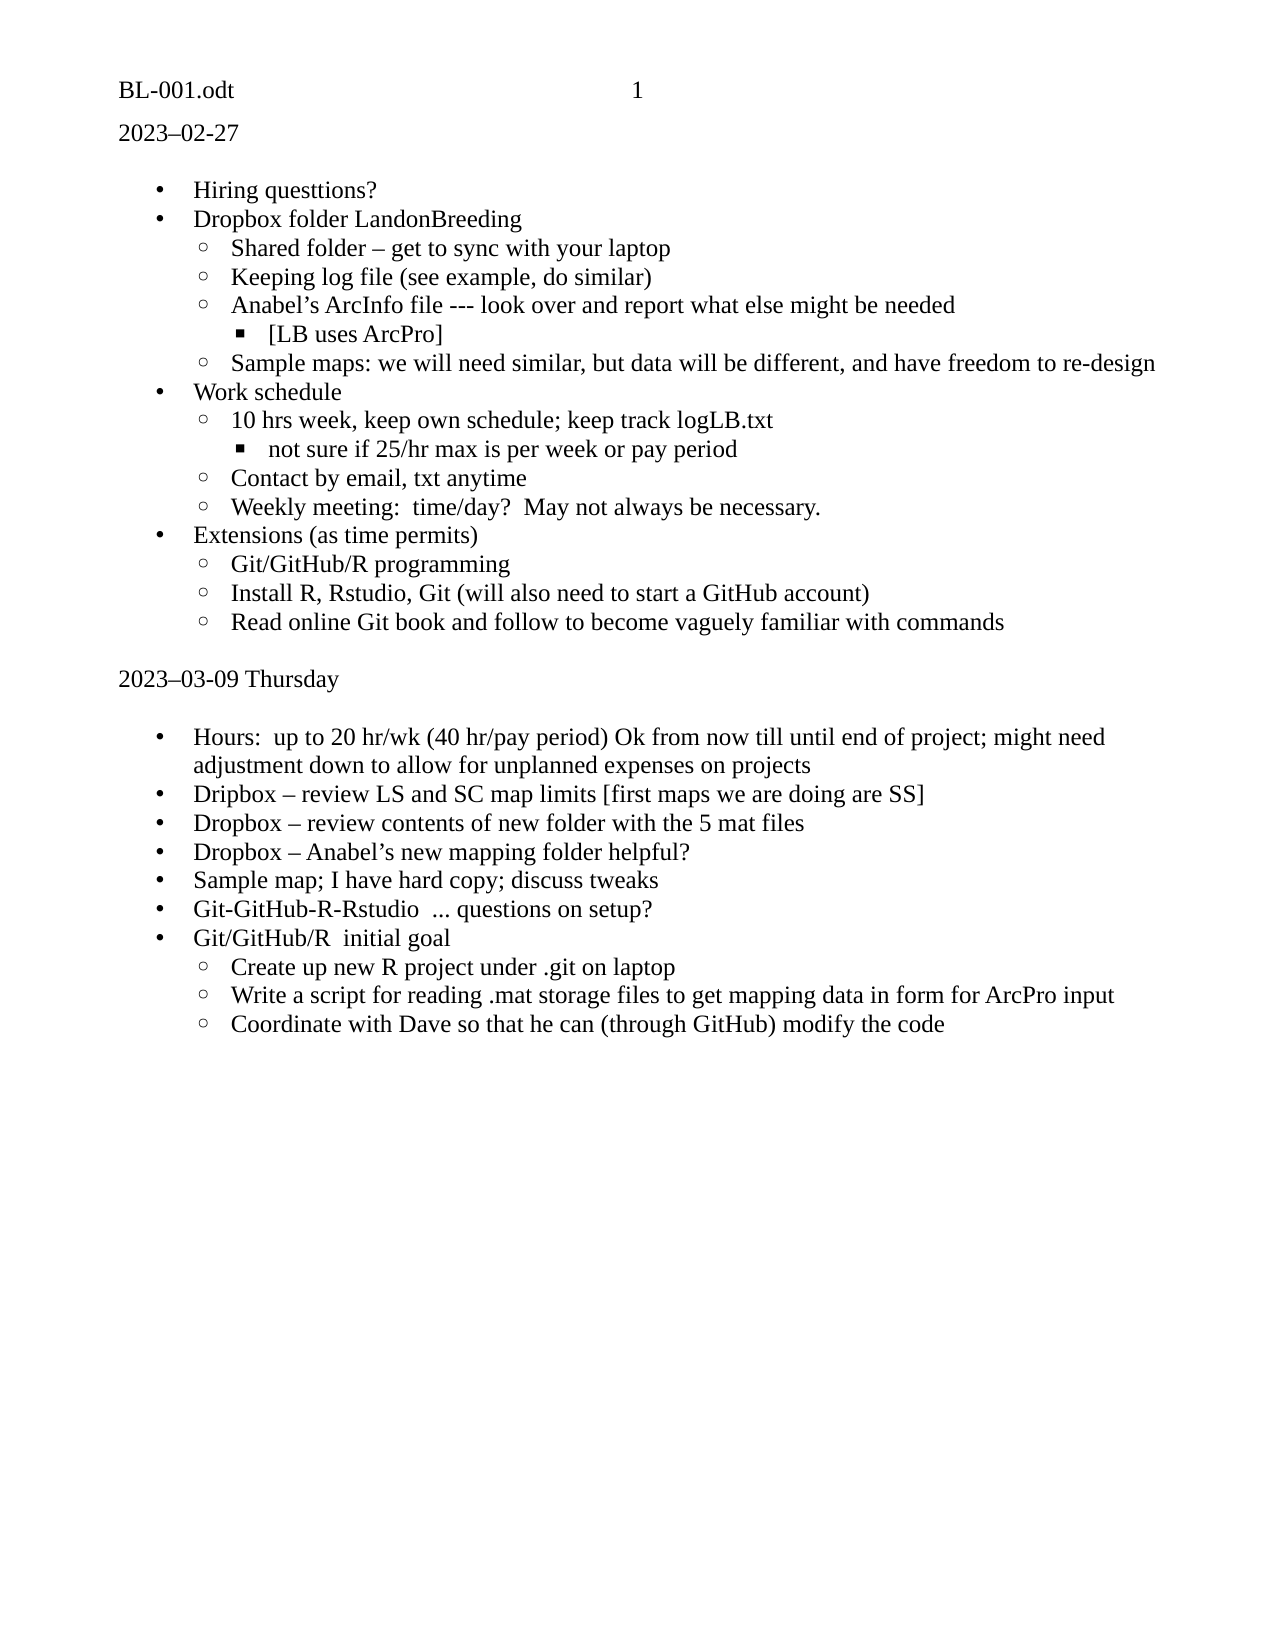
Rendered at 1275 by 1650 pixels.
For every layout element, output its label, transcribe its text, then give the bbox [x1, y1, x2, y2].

list Anabel’s ArcInfo file --- look over and report what else might be needed [193, 291, 1157, 319]
list Dropbox – review contents of new folder with the 5 mat files [156, 808, 1157, 837]
list Git/GitHub/R initial goal [156, 923, 1157, 952]
list Shared folder – get to sync with your laptop [193, 233, 1157, 262]
list Weekly meeting: time/day? May not always be necessary. [193, 492, 1157, 521]
list [LB uses ArcPro] [231, 319, 1157, 348]
list Dropbox folder LandonBreeding [156, 204, 1157, 233]
list Create up new R project under .git on laptop [193, 952, 1157, 981]
list Sample map; I have hard copy; discuss tweaks [156, 866, 1157, 894]
list Hours: up to 20 hr/wk (40 hr/pay period) Ok from now till until end of project; might need adjustment down to allow for unplanned expenses on projects [156, 722, 1157, 779]
list Sample maps: we will need similar, but data will be different, and have freedom to re-design [193, 348, 1157, 377]
list Work schedule [156, 377, 1157, 406]
list Keeping log file (see example, do similar) [193, 262, 1157, 291]
list Git-GitHub-R-Rstudio ... questions on setup? [156, 894, 1157, 923]
list Dripbox – review LS and SC map limits [first maps we are doing are SS] [156, 779, 1157, 808]
list Hiring questtions? [156, 176, 1157, 204]
text 2023–03-09 Thursday [118, 664, 1157, 693]
list Contact by email, txt anytime [193, 463, 1157, 492]
list Extensions (as time permits) [156, 521, 1157, 549]
text 2023–02-27 [118, 118, 1157, 147]
list Install R, Rstudio, Git (will also need to start a GitHub account) [193, 578, 1157, 607]
list Git/GitHub/R programming [193, 549, 1157, 578]
list Write a script for reading .mat storage files to get mapping data in form for ArcPro input [193, 981, 1157, 1009]
list 10 hrs week, keep own schedule; keep track logLB.txt [193, 406, 1157, 434]
list Dropbox – Anabel’s new mapping folder helpful? [156, 837, 1157, 866]
list not sure if 25/hr max is per week or pay period [231, 434, 1157, 463]
list Coordinate with Dave so that he can (through GitHub) modify the code [193, 1009, 1157, 1038]
list Read online Git book and follow to become vaguely familiar with commands [193, 607, 1157, 636]
